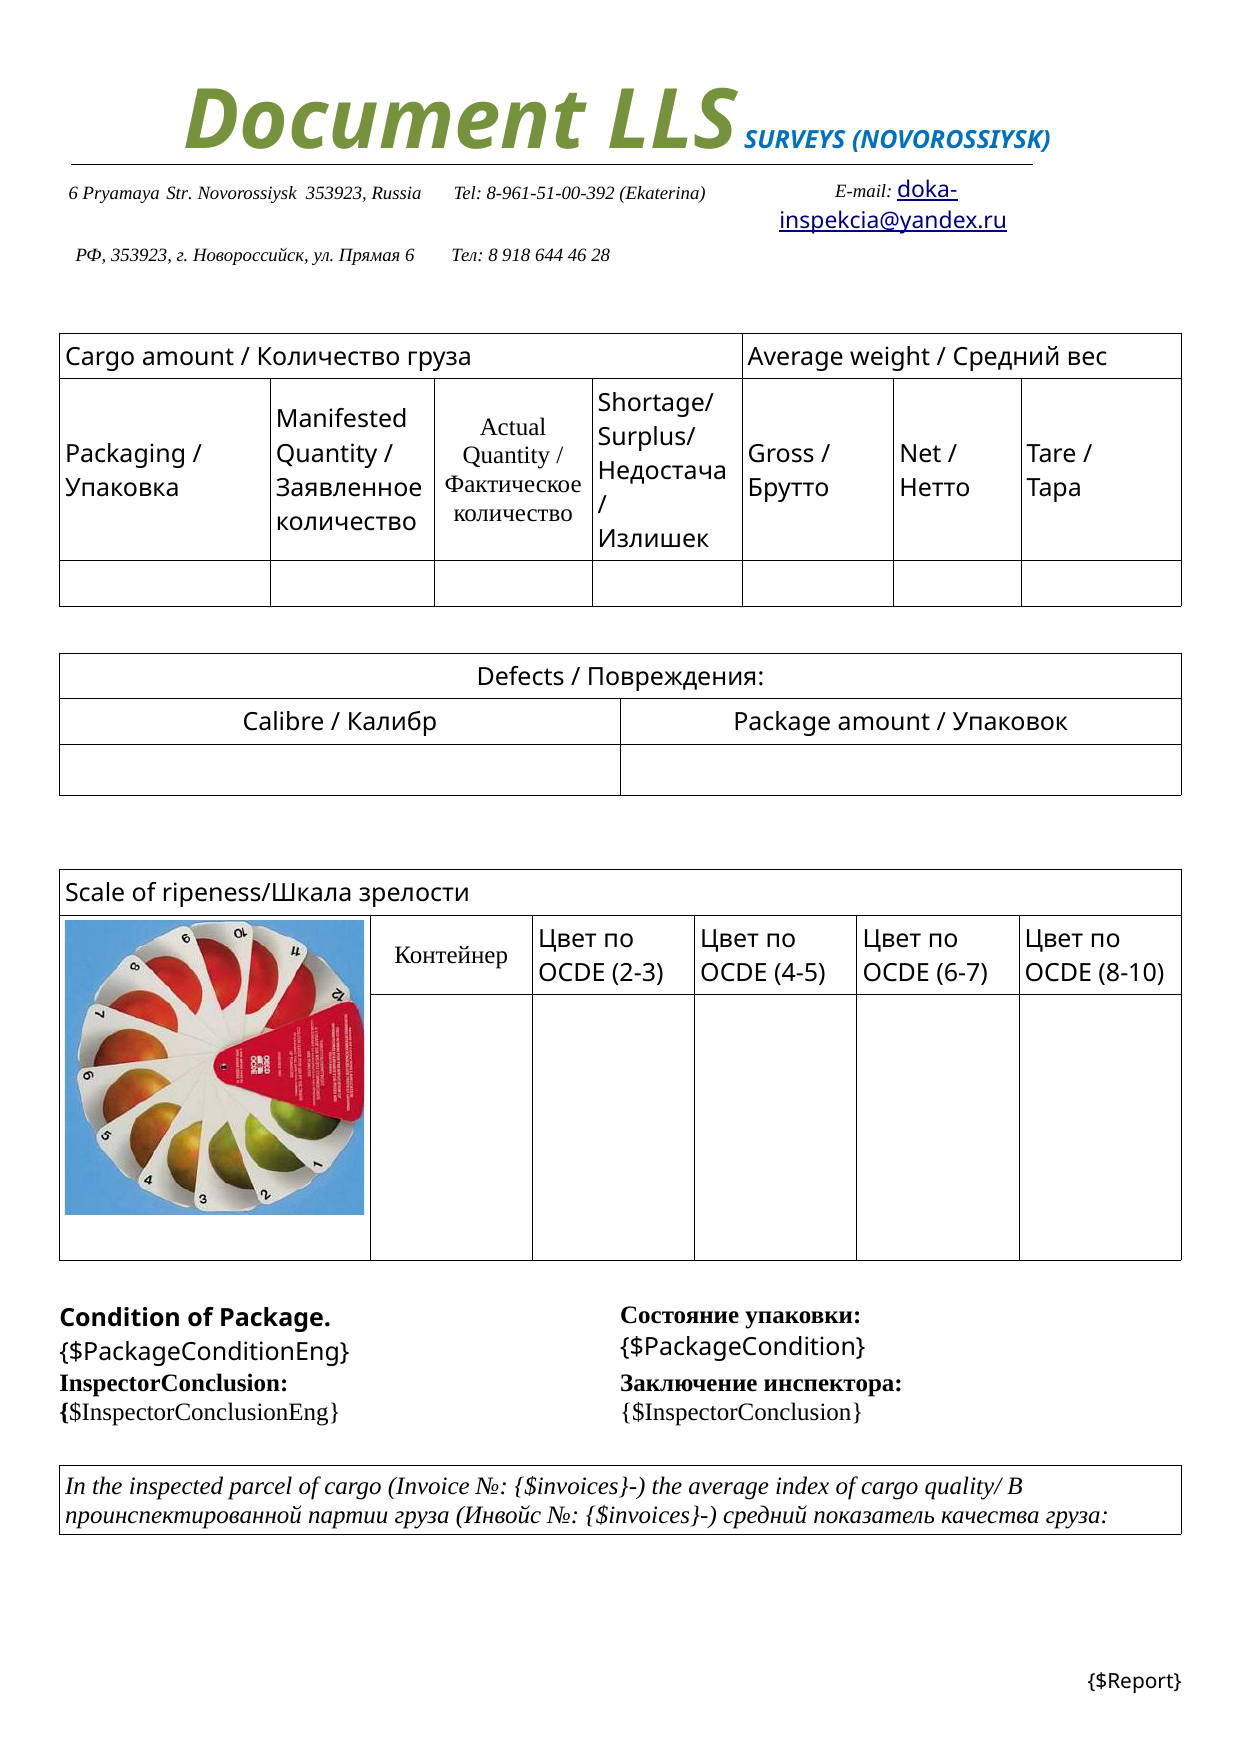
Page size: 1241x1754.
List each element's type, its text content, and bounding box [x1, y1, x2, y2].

table_cell Цвет по OCDE (2-3) [533, 916, 694, 994]
table_header Defects / Повреждения: [60, 654, 1181, 698]
table_cell [435, 561, 592, 606]
table_cell InspectorConclusion: {$InspectorConclusionEng} [59, 1368, 620, 1425]
table_cell [271, 561, 434, 606]
table_cell [533, 995, 694, 1260]
table_cell [60, 745, 620, 795]
table_cell Manifested Quantity / Заявленное количество [271, 379, 434, 560]
table_header In the inspected parcel of cargo (Invoice №: {$invoices}-) the average index of cargo quality/ В проинспектированной партии груза (Инвойс №: {$invoices}-) средний показатель качества груза: [60, 1466, 1181, 1534]
table_cell [894, 561, 1021, 606]
table_cell [695, 995, 856, 1260]
table_cell [371, 995, 532, 1260]
table_cell [60, 561, 270, 606]
table_cell Tare / Тара [1022, 379, 1181, 560]
table_header Average weight / Средний вес [743, 334, 1181, 378]
table_cell [593, 561, 742, 606]
table_cell Цвет по OCDE (4-5) [695, 916, 856, 994]
table_header Scale of ripeness/Шкала зрелости [60, 870, 1181, 914]
table_header Состояние упаковки: {$PackageCondition} [620, 1300, 1181, 1368]
table_header Condition of Package. {$PackageConditionEng} [59, 1300, 620, 1368]
table_cell [1020, 995, 1181, 1260]
table_cell Заключение инспектора: {$InspectorConclusion} [620, 1368, 1181, 1425]
table_cell Package amount / Упаковок [621, 699, 1181, 744]
table_cell Цвет по OCDE (6-7) [857, 916, 1019, 994]
table_cell Calibre / Калибр [60, 699, 620, 744]
table_cell [621, 745, 1181, 795]
table_cell [857, 995, 1019, 1260]
table_cell [743, 561, 893, 606]
table_cell Packaging / Упаковка [60, 379, 270, 560]
table_cell Net / Нетто [894, 379, 1021, 560]
table_cell Цвет по OCDE (8-10) [1020, 916, 1181, 994]
table_cell [1022, 561, 1181, 606]
table_cell Actual Quantity / Фактическое количество [435, 379, 592, 560]
table_cell Контейнер [371, 916, 532, 994]
table_header [59, 835, 1181, 869]
table_cell Gross / Брутто [743, 379, 893, 560]
table_cell Shortage/ Surplus/ Недостача/ Излишек [593, 379, 742, 560]
table_cell [60, 916, 370, 1260]
table_header Cargo amount / Количество груза [60, 334, 742, 378]
